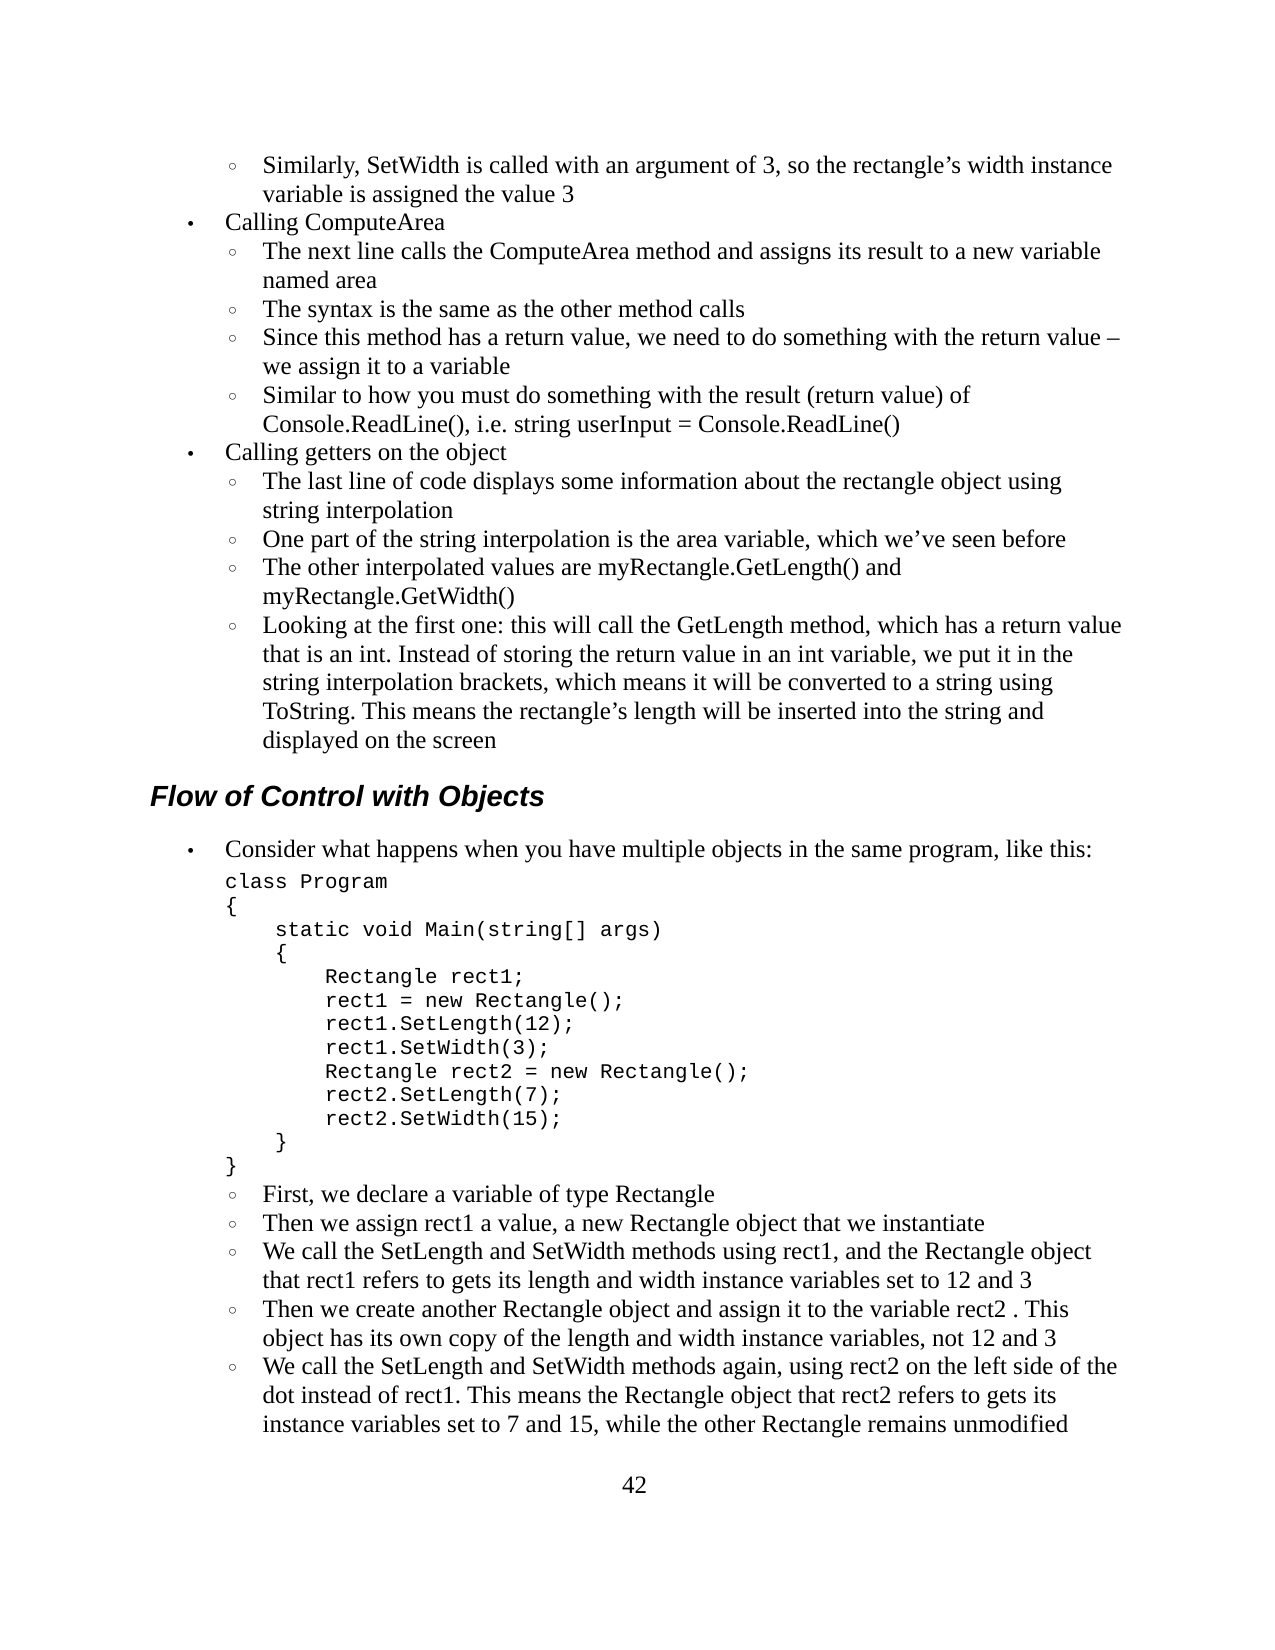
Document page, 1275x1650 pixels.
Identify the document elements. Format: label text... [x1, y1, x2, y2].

subtitle Flow of Control with Objects [150, 779, 1125, 812]
list Looking at the first one: this will call the GetLength method, which has a return value that is an int. Instead of storing the return value in an int variable, we put it in the string interpolation brackets, which means it will be converted to a string using ToString. This means the rectangle’s length will be inserted into the string and displayed on the screen [225, 610, 1125, 754]
list The next line calls the ComputeArea method and assigns its result to a new variable named area [225, 236, 1125, 294]
list Calling ComputeArea [187, 207, 1125, 236]
list Similar to how you must do something with the result (return value) of Console.ReadLine(), i.e. string userInput = Console.ReadLine() [225, 380, 1125, 437]
list Rectangle rect2 = new Rectangle(); [187, 1061, 1125, 1084]
list rect1.SetWidth(3); [187, 1037, 1125, 1061]
list rect1.SetLength(12); [187, 1013, 1125, 1037]
list Calling getters on the object [187, 437, 1125, 466]
list rect2.SetWidth(15); [187, 1108, 1125, 1132]
list First, we declare a variable of type Rectangle [225, 1179, 1125, 1208]
list The last line of code displays some information about the rectangle object using string interpolation [225, 466, 1125, 524]
list Rectangle rect1; [187, 966, 1125, 990]
list } [187, 1155, 1125, 1179]
list Consider what happens when you have multiple objects in the same program, like this: [187, 834, 1125, 862]
list { [187, 895, 1125, 919]
list class Program [187, 871, 1125, 895]
list We call the SetLength and SetWidth methods again, using rect2 on the left side of the dot instead of rect1. This means the Rectangle object that rect2 refers to gets its instance variables set to 7 and 15, while the other Rectangle remains unmodified [225, 1351, 1125, 1438]
list Then we create another Rectangle object and assign it to the variable rect2 . This object has its own copy of the length and width instance variables, not 12 and 3 [225, 1294, 1125, 1351]
list { [187, 942, 1125, 966]
list rect1 = new Rectangle(); [187, 990, 1125, 1013]
list The other interpolated values are myRectangle.GetLength() and myRectangle.GetWidth() [225, 552, 1125, 610]
list static void Main(string[] args) [187, 919, 1125, 942]
list The syntax is the same as the other method calls [225, 294, 1125, 322]
list rect2.SetLength(7); [187, 1084, 1125, 1108]
list } [187, 1132, 1125, 1155]
list Similarly, SetWidth is called with an argument of 3, so the rectangle’s width instance variable is assigned the value 3 [225, 150, 1125, 207]
list One part of the string interpolation is the area variable, which we’ve seen before [225, 524, 1125, 552]
list We call the SetLength and SetWidth methods using rect1, and the Rectangle object that rect1 refers to gets its length and width instance variables set to 12 and 3 [225, 1236, 1125, 1294]
list Since this method has a return value, we need to do something with the return value – we assign it to a variable [225, 322, 1125, 380]
list Then we assign rect1 a value, a new Rectangle object that we instantiate [225, 1208, 1125, 1236]
